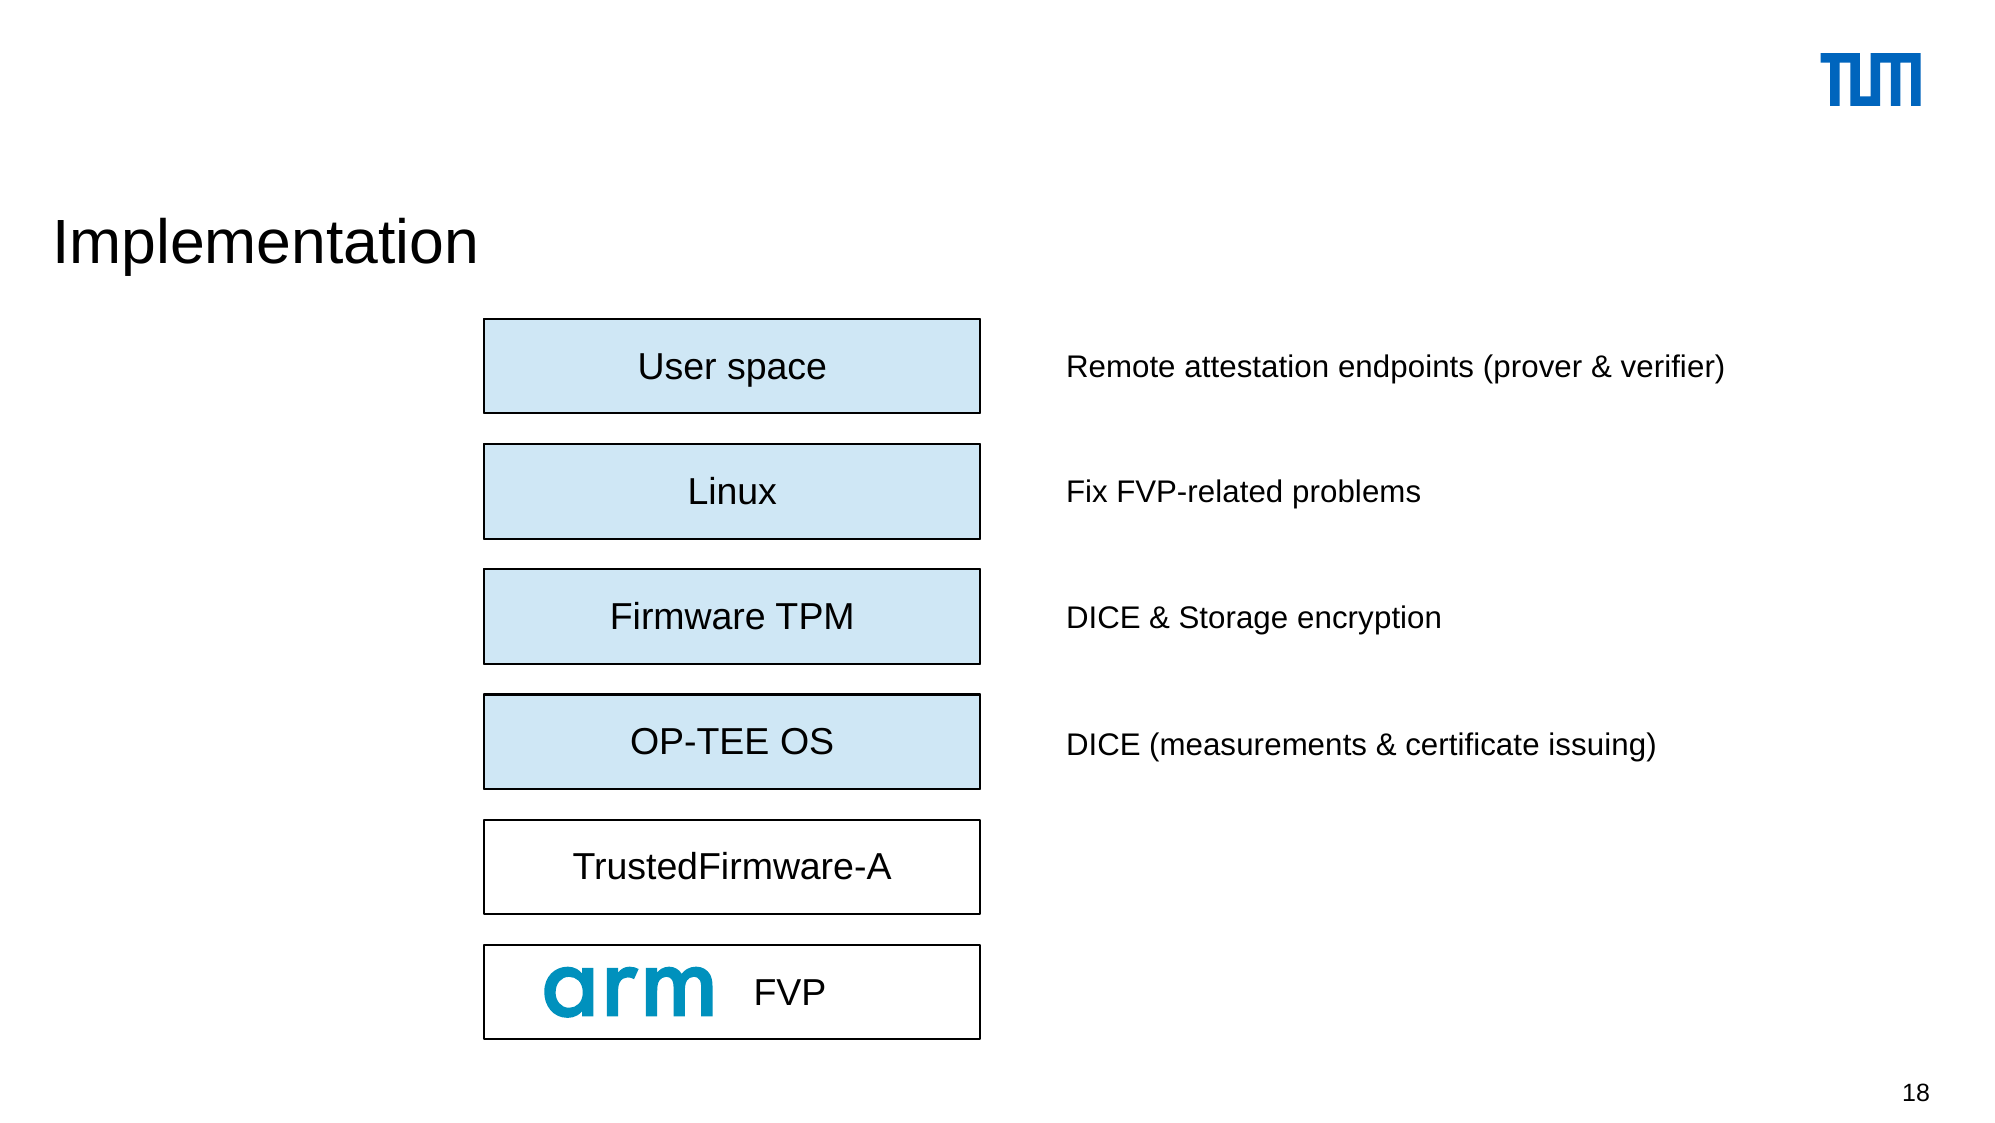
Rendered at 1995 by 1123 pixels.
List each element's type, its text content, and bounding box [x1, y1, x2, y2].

text_box Linux [484, 444, 981, 539]
text_box OP-TEE OS [484, 694, 981, 789]
text_box Remote attestation endpoints (prover & verifier) [1051, 318, 1772, 414]
text_box FVP [484, 944, 981, 1040]
picture [543, 962, 721, 1022]
text_box User space [484, 318, 981, 414]
text_box TrustedFirmware-A [484, 819, 981, 915]
text_box DICE & Storage encryption [1051, 570, 1713, 666]
text_box DICE (measurements & certificate issuing) [1051, 696, 1713, 792]
text_box Fix FVP-related problems [1051, 444, 1548, 540]
title Implementation [52, 136, 1453, 277]
text_box Firmware TPM [484, 569, 981, 664]
